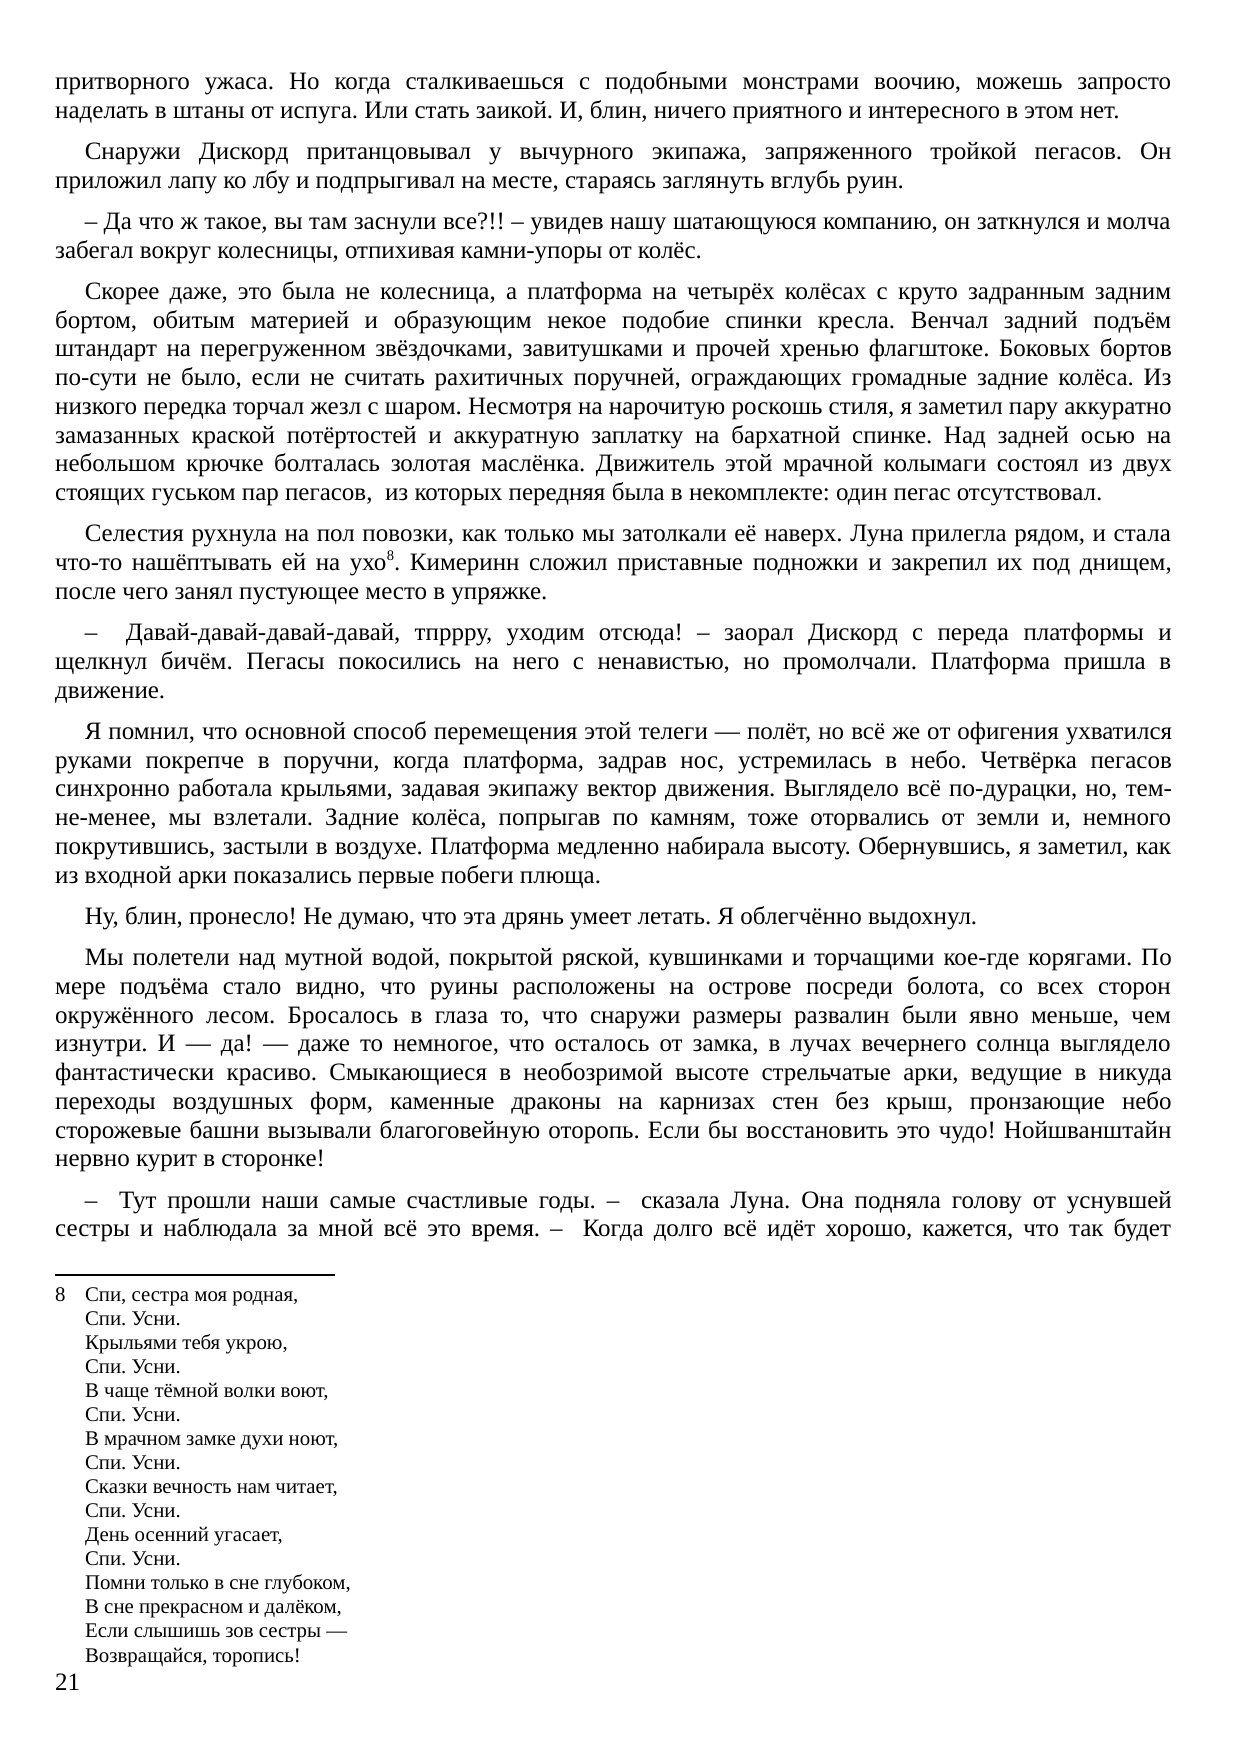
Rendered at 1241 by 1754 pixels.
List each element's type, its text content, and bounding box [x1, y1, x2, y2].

text Мы полетели над мутной водой, покрытой ряской, кувшинками и торчащими кое-где корягами. По мере подъёма стало видно, что руины расположены на острове посреди болота, со всех сторон окружённого лесом. Бросалось в глаза то, что снаружи размеры развалин были явно меньше, чем изнутри. И — да! — даже то немногое, что осталось от замка, в лучах вечернего солнца выглядело фантастически красиво. Смыкающиеся в необозримой высоте стрельчатые арки, ведущие в никуда переходы воздушных форм, каменные драконы на карнизах стен без крыш, пронзающие небо сторожевые башни вызывали благоговейную оторопь. Если бы восстановить это чудо! Нойшванштайн нервно курит в сторонке! [55, 942, 1173, 1172]
text Я помнил, что основной способ перемещения этой телеги — полёт, но всё же от офигения ухватился руками покрепче в поручни, когда платформа, задрав нос, устремилась в небо. Четвёрка пегасов синхронно работала крыльями, задавая экипажу вектор движения. Выглядело всё по-дурацки, но, тем-не-менее, мы взлетали. Задние колёса, попрыгав по камням, тоже оторвались от земли и, немного покрутившись, застыли в воздухе. Платформа медленно набирала высоту. Обернувшись, я заметил, как из входной арки показались первые побеги плюща. [55, 716, 1173, 888]
text – Давай-давай-давай-давай, тпррру, уходим отсюда! – заорал Дискорд с переда платформы и щелкнул бичём. Пегасы покосились на него с ненавистью, но промолчали. Платформа пришла в движение. [55, 617, 1173, 703]
text притворного ужаса. Но когда сталкиваешься с подобными монстрами воочию, можешь запросто наделать в штаны от испуга. Или стать заикой. И, блин, ничего приятного и интересного в этом нет. [55, 66, 1173, 123]
text Сказки вечность нам читает, Спи. Усни. День осенний угасает, Спи. Усни. Помни только в сне глубоком, [55, 1474, 1173, 1594]
text Скорее даже, это была не колесница, а платформа на четырёх колёсах с круто задранным задним бортом, обитым материей и образующим некое подобие спинки кресла. Венчал задний подъём штандарт на перегруженном звёздочками, завитушками и прочей хренью флагштоке. Боковых бортов по-сути не было, если не считать рахитичных поручней, ограждающих громадные задние колёса. Из низкого передка торчал жезл с шаром. Несмотря на нарочитую роскошь стиля, я заметил пару аккуратно замазанных краской потёртостей и аккуратную заплатку на бархатной спинке. Над задней осью на небольшом крючке болталась золотая маслёнка. Движитель этой мрачной колымаги состоял из двух стоящих гуськом пар пегасов, из которых передняя была в некомплекте: один пегас отсутствовал. [55, 276, 1173, 506]
text В мрачном замке духи ноют, Спи. Усни. [55, 1426, 1173, 1474]
text В сне прекрасном и далёком, Если слышишь зов сестры — Возвращайся, торопись! [55, 1594, 1173, 1667]
text – Да что ж такое, вы там заснули все?!! – увидев нашу шатающуюся компанию, он заткнулся и молча забегал вокруг колесницы, отпихивая камни-упоры от колёс. [55, 206, 1173, 263]
text В чаще тёмной волки воют, Спи. Усни. [55, 1378, 1173, 1426]
text Селестия рухнула на пол повозки, как только мы затолкали её наверх. Луна прилегла рядом, и стала что-то нашёптывать ей на ухо. Кимеринн сложил приставные подножки и закрепил их под днищем, после чего занял пустующее место в упряжке. [55, 518, 1173, 605]
text Снаружи Дискорд пританцовывал у вычурного экипажа, запряженного тройкой пегасов. Он приложил лапу ко лбу и подпрыгивал на месте, стараясь заглянуть вглубь руин. [55, 136, 1173, 193]
text Спи, сестра моя родная, Спи. Усни. Крыльями тебя укрою, Спи. Усни. [55, 1282, 1173, 1378]
text – Тут прошли наши самые счастливые годы. – сказала Луна. Она подняла голову от уснувшей сестры и наблюдала за мной всё это время. – Когда долго всё идёт хорошо, кажется, что так будет [55, 1185, 1173, 1242]
text Ну, блин, пронесло! Не думаю, что эта дрянь умеет летать. Я облегчённо выдохнул. [55, 901, 1173, 930]
